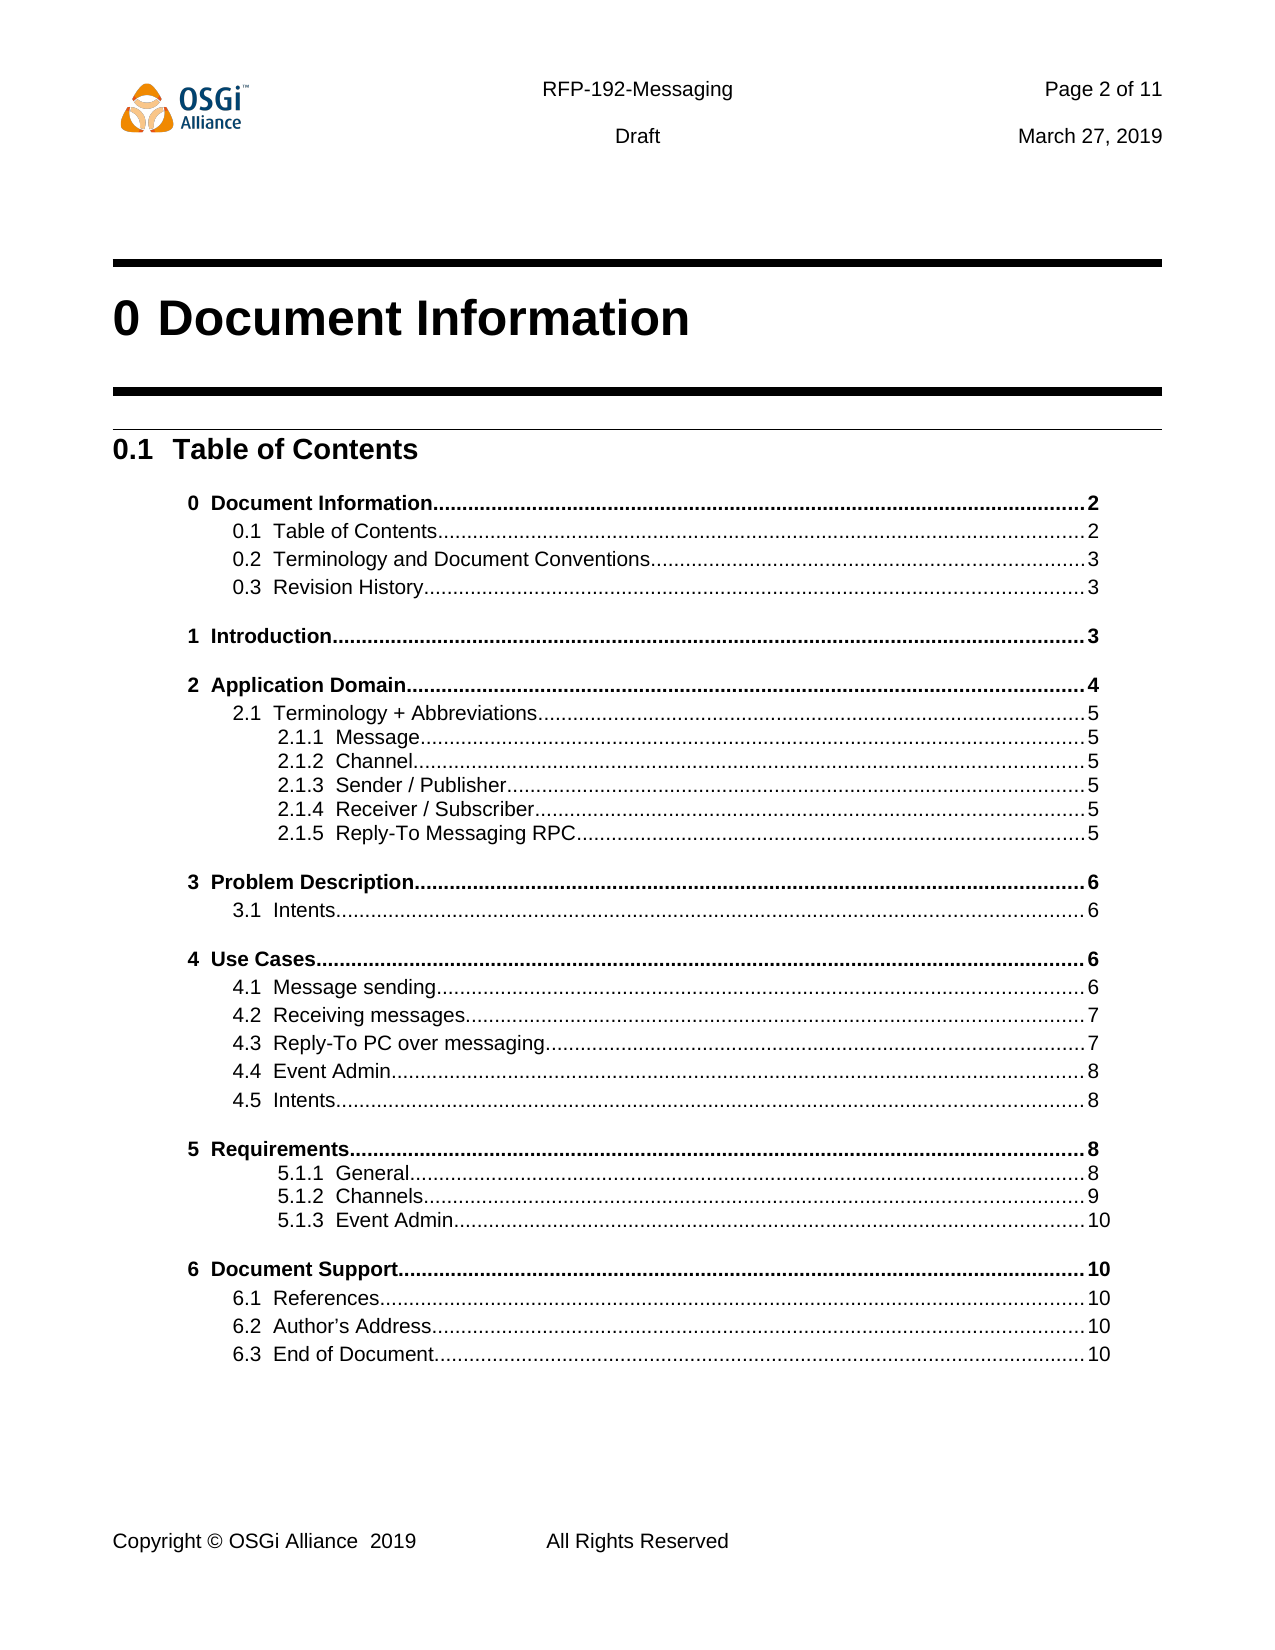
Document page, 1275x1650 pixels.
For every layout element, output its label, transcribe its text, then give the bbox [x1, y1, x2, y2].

text 4.3 Reply-To PC over messaging 7 [232, 1031, 1162, 1055]
text 6.3 End of Document 10 [232, 1342, 1162, 1366]
text 2.1.5 Reply-To Messaging RPC 5 [277, 821, 1162, 845]
text 2.1.1 Message 5 [277, 725, 1162, 749]
text 6.2 Author’s Address 10 [232, 1313, 1162, 1337]
text 0.2 Terminology and Document Conventions 3 [232, 547, 1162, 571]
text 4.5 Intents 8 [232, 1087, 1162, 1111]
text 2 Application Domain 4 [187, 673, 1162, 697]
text 2.1.2 Channel 5 [277, 749, 1162, 773]
text 2.1 Terminology + Abbreviations 5 [232, 701, 1162, 725]
subtitle Document Information [112, 260, 1162, 396]
text 5.1.2 Channels 9 [277, 1184, 1162, 1208]
text 0 Document Information 2 [187, 491, 1162, 514]
picture [113, 76, 257, 140]
text 5.1.3 Event Admin 10 [277, 1208, 1162, 1232]
text 0.1 Table of Contents 2 [232, 519, 1162, 543]
text 2.1.4 Receiver / Subscriber 5 [277, 797, 1162, 821]
text 4 Use Cases 6 [187, 947, 1162, 971]
text 3 Problem Description 6 [187, 870, 1162, 894]
text 6 Document Support 10 [187, 1257, 1162, 1281]
text 1 Introduction 3 [187, 624, 1162, 648]
text 3.1 Intents 6 [232, 898, 1162, 922]
text 0.3 Revision History 3 [232, 575, 1162, 599]
text 2.1.3 Sender / Publisher 5 [277, 773, 1162, 797]
text 6.1 References 10 [232, 1285, 1162, 1309]
text 5.1.1 General 8 [277, 1160, 1162, 1184]
text 4.2 Receiving messages 7 [232, 1003, 1162, 1027]
subtitle Table of Contents [112, 430, 1162, 466]
text 4.1 Message sending 6 [232, 975, 1162, 999]
text 5 Requirements 8 [187, 1136, 1162, 1160]
text 4.4 Event Admin 8 [232, 1059, 1162, 1083]
